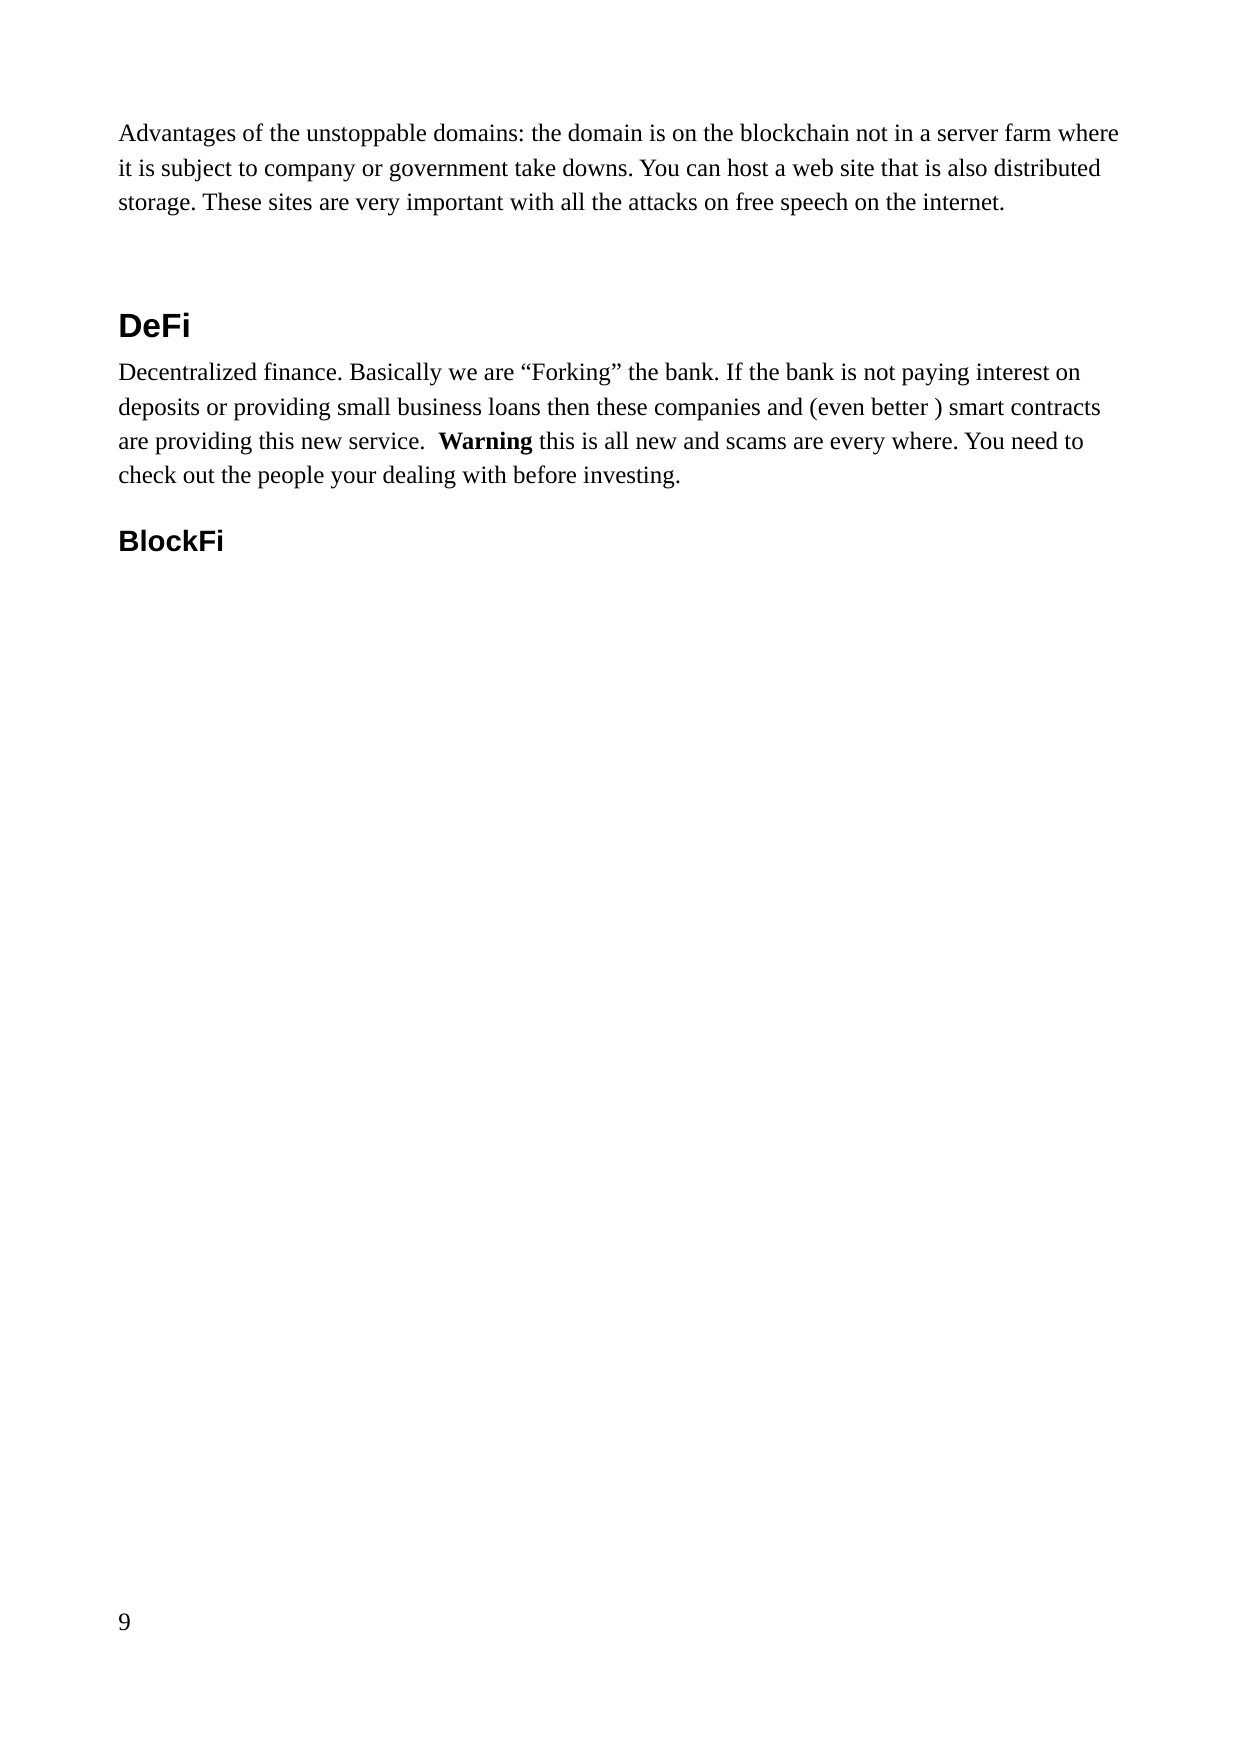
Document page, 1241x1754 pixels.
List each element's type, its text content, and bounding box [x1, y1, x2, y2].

subtitle BlockFi [118, 524, 1122, 558]
subtitle DeFi [118, 306, 1122, 345]
text Advantages of the unstoppable domains: the domain is on the blockchain not in a server farm where it is subject to company or government take downs. You can host a web site that is also distributed storage. These sites are very important with all the attacks on free speech on the internet. [118, 118, 1122, 216]
text Decentralized finance. Basically we are “Forking” the bank. If the bank is not paying interest on deposits or providing small business loans then these companies and (even better ) smart contracts are providing this new service. Warning this is all new and scams are every where. You need to check out the people your dealing with before investing. [118, 357, 1122, 489]
